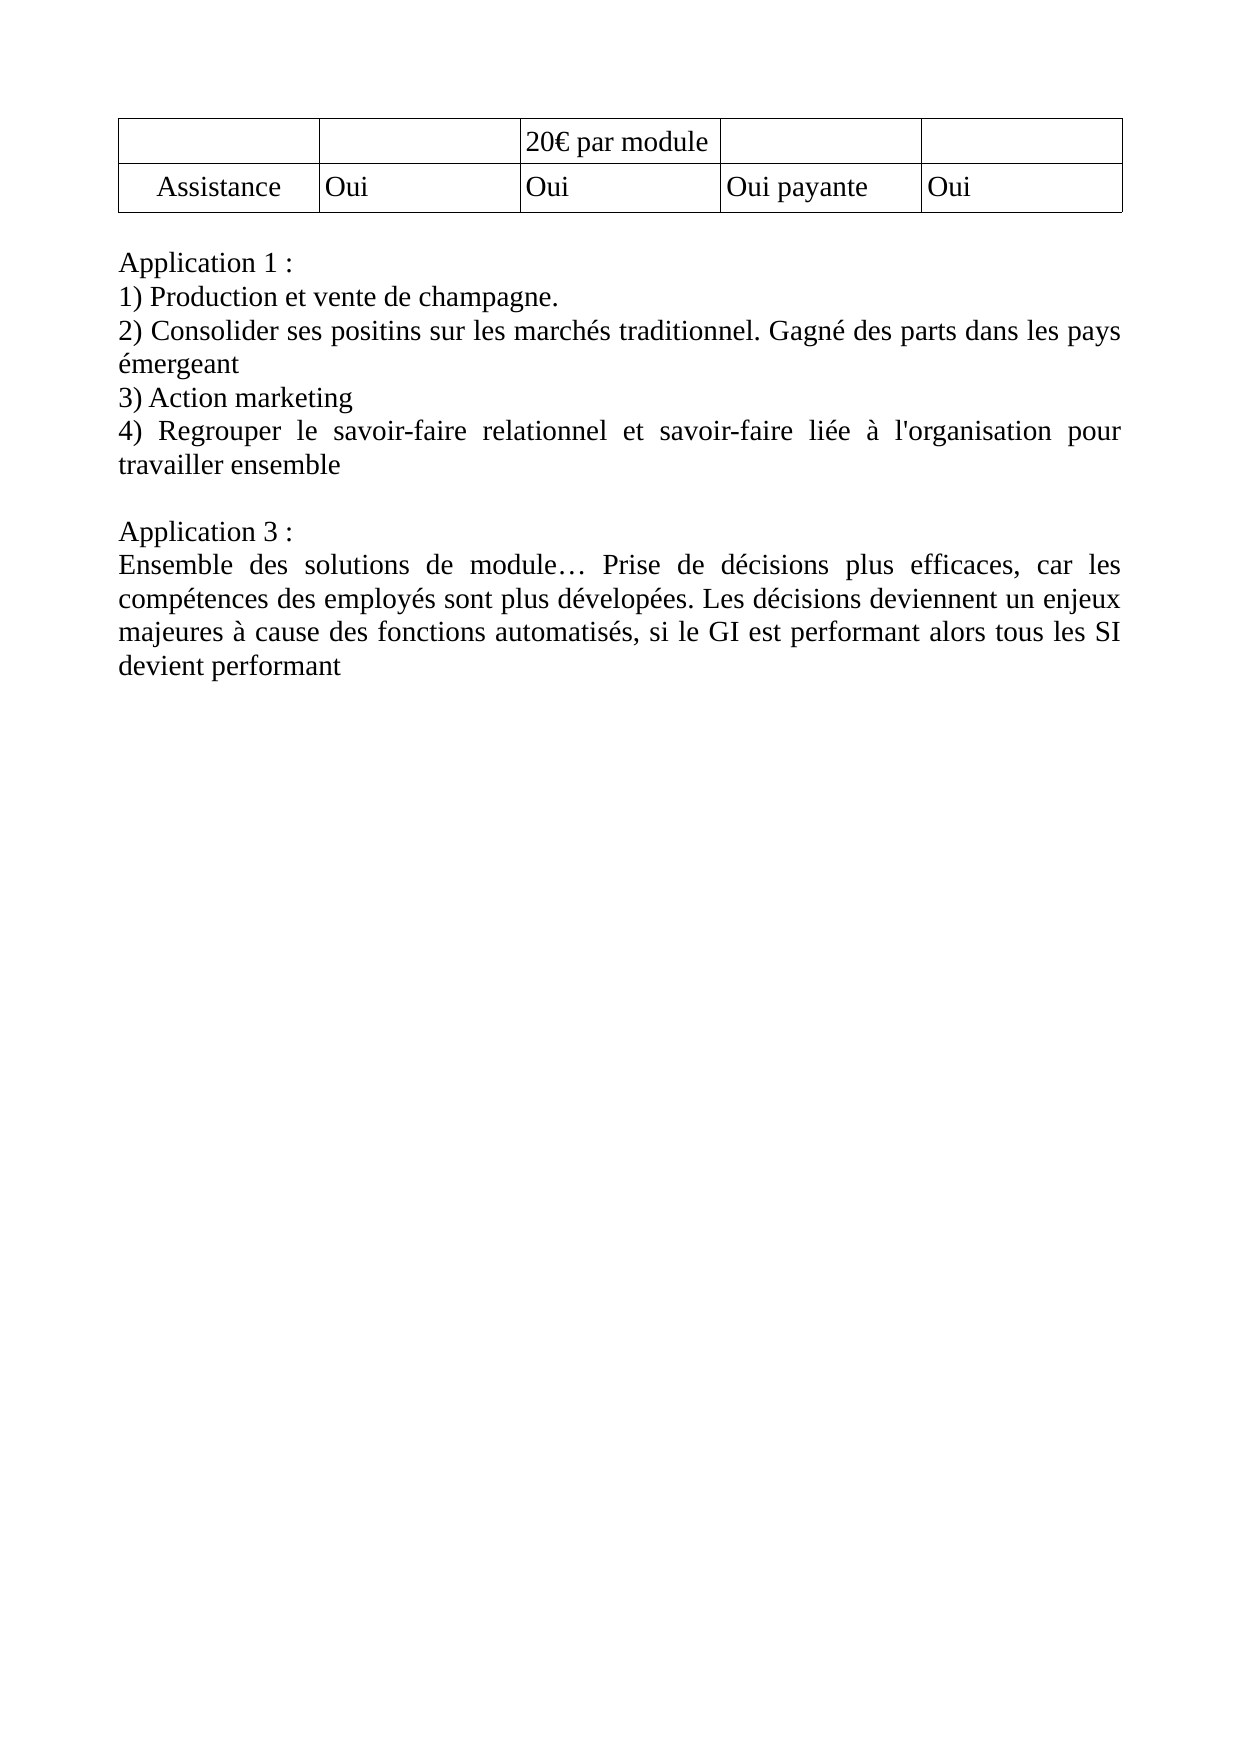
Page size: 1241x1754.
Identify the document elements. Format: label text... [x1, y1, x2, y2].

text Application 1 : [118, 246, 1122, 279]
text Ensemble des solutions de module… Prise de décisions plus efficaces, car les compétences des employés sont plus dévelopées. Les décisions deviennent un enjeux majeures à cause des fonctions automatisés, si le GI est performant alors tous les SI devient performant [118, 547, 1122, 682]
table_cell Oui [320, 164, 520, 212]
table_cell 20€ par module [521, 119, 720, 163]
text 1) Production et vente de champagne. [118, 279, 1122, 313]
table_cell [119, 119, 319, 163]
text 3) Action marketing [118, 380, 1122, 413]
text 2) Consolider ses positins sur les marchés traditionnel. Gagné des parts dans les pays émergeant [118, 313, 1122, 380]
text Application 3 : [118, 514, 1122, 547]
table_cell Oui [521, 164, 720, 212]
table_cell Oui payante [721, 164, 921, 212]
text 4) Regrouper le savoir-faire relationnel et savoir-faire liée à l'organisation pour travailler ensemble [118, 413, 1122, 480]
table_cell [721, 119, 921, 163]
table_cell [922, 119, 1122, 163]
table_cell Assistance [119, 164, 319, 212]
table_cell Oui [922, 164, 1122, 212]
table_cell [320, 119, 520, 163]
